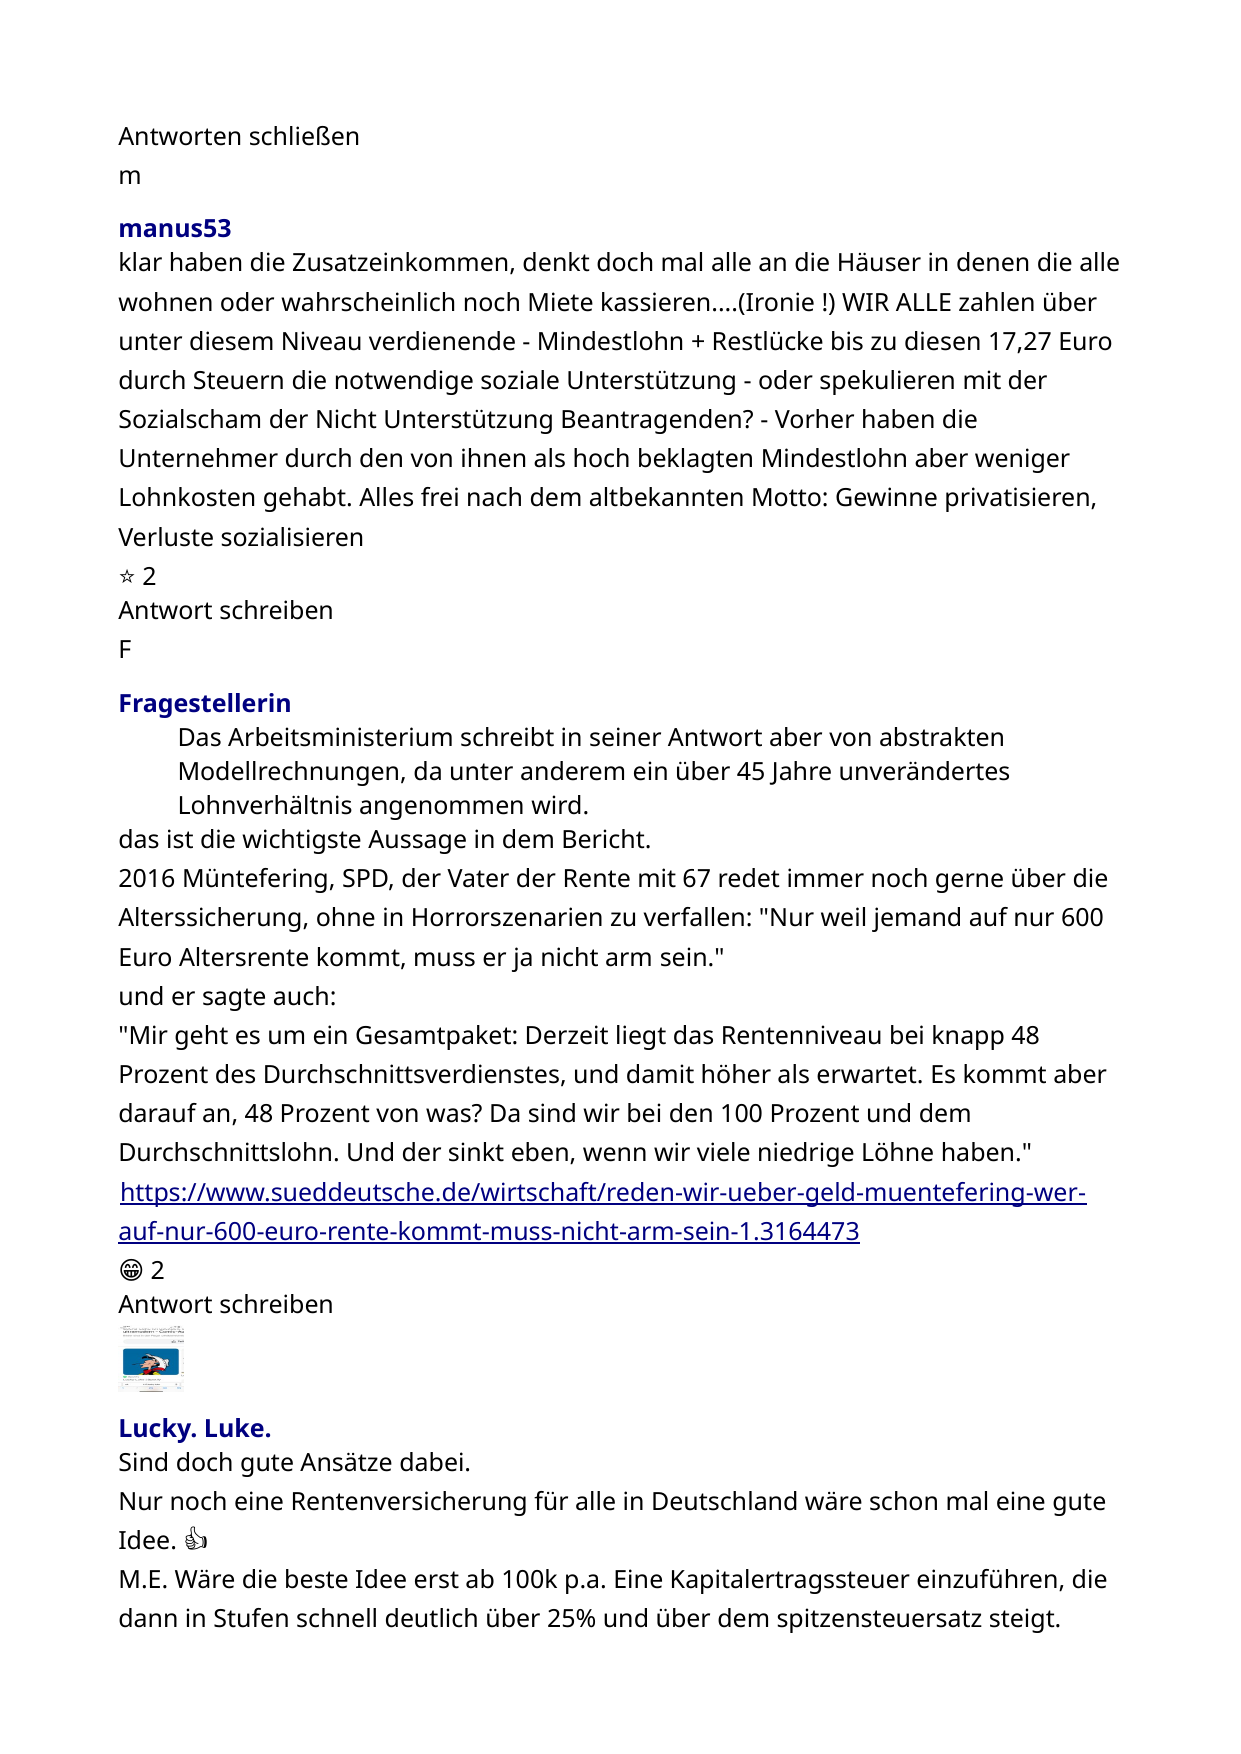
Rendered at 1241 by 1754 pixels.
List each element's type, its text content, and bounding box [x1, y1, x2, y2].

text Antworten schließen [118, 118, 1122, 152]
text klar haben die Zusatzeinkommen, denkt doch mal alle an die Häuser in denen die alle wohnen oder wahrscheinlich noch Miete kassieren....(Ironie !) WIR ALLE zahlen über unter diesem Niveau verdienende - Mindestlohn + Restlücke bis zu diesen 17,27 Euro durch Steuern die notwendige soziale Unterstützung - oder spekulieren mit der Sozialscham der Nicht Unterstützung Beantragenden? - Vorher haben die Unternehmer durch den von ihnen als hoch beklagten Mindestlohn aber weniger Lohnkosten gehabt. Alles frei nach dem altbekannten Motto: Gewinne privatisieren, Verluste sozialisieren [118, 245, 1122, 553]
subtitle Lucky. Luke. [118, 1410, 1122, 1444]
subtitle Fragestellerin [118, 685, 1122, 719]
text Sind doch gute Ansätze dabei. [118, 1444, 1122, 1478]
text Antwort schreiben [118, 1287, 1122, 1321]
text m [118, 157, 1122, 191]
subtitle manus53 [118, 211, 1122, 245]
text Nur noch eine Rentenversicherung für alle in Deutschland wäre schon mal eine gute Idee. 👍 [118, 1483, 1122, 1557]
text Antwort schreiben [118, 592, 1122, 627]
text und er sagte auch: [118, 978, 1122, 1012]
text F [118, 632, 1122, 666]
text 😁 2 [118, 1252, 1122, 1287]
text das ist die wichtigste Aussage in dem Bericht. [118, 822, 1122, 856]
text Das Arbeitsministerium schreibt in seiner Antwort aber von abstrakten Modellrechnungen, da unter anderem ein über 45 Jahre unverändertes Lohnverhältnis angenommen wird. [177, 719, 1063, 822]
text "Mir geht es um ein Gesamtpaket: Derzeit liegt das Rentenniveau bei knapp 48 Prozent des Durchschnittsverdienstes, und damit höher als erwartet. Es kommt aber darauf an, 48 Prozent von was? Da sind wir bei den 100 Prozent und dem Durchschnittslohn. Und der sinkt eben, wenn wir viele niedrige Löhne haben." [118, 1017, 1122, 1169]
text M.E. Wäre die beste Idee erst ab 100k p.a. Eine Kapitalertragssteuer einzuführen, die dann in Stufen schnell deutlich über 25% und über dem spitzensteuersatz steigt. [118, 1562, 1122, 1635]
text ⭐️ 2 [118, 558, 1122, 592]
text 2016 Müntefering, SPD, der Vater der Rente mit 67 redet immer noch gerne über die Alterssicherung, ohne in Horrorszenarien zu verfallen: "Nur weil jemand auf nur 600 Euro Altersrente kommt, muss er ja nicht arm sein." [118, 861, 1122, 973]
picture [118, 1325, 184, 1392]
text https://www.sueddeutsche.de/wirtschaft/reden-wir-ueber-geld-muentefering-wer-auf-nur-600-euro-rente-kommt-muss-nicht-arm-sein-1.3164473 [118, 1174, 1122, 1247]
